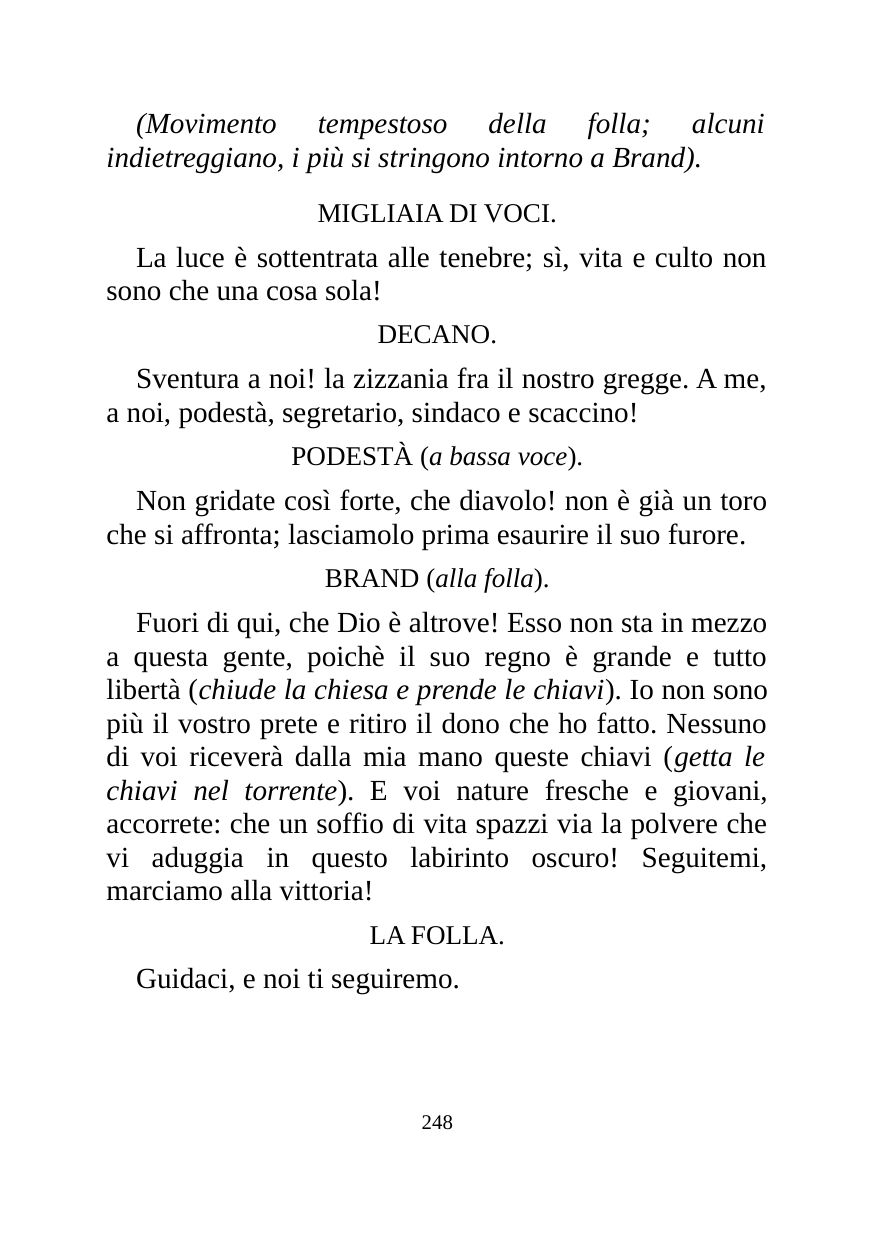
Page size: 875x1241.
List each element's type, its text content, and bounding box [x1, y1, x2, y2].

text PODESTÀ (a bassa voce). [106, 440, 768, 472]
text LA FOLLA. [106, 919, 768, 950]
text BRAND (alla folla). [106, 562, 768, 593]
text La luce è sottentrata alle tenebre; sì, vita e culto non sono che una cosa sola! [106, 240, 768, 307]
text Guidaci, e noi ti seguiremo. [106, 962, 768, 995]
text MIGLIAIA DI VOCI. [106, 197, 768, 228]
text Non gridate così forte, che diavolo! non è già un toro che si affronta; lasciamolo prima esaurire il suo furore. [106, 483, 768, 550]
text (Movimento tempestoso della folla; alcuni indietreggiano, i più si stringono intorno a Brand). [106, 106, 768, 173]
text DECANO. [106, 319, 768, 350]
text Sventura a noi! la zizzania fra il nostro gregge. A me, a noi, podestà, segretario, sindaco e scaccino! [106, 362, 768, 429]
text Fuori di qui, che Dio è altrove! Esso non sta in mezzo a questa gente, poichè il suo regno è grande e tutto libertà (chiude la chiesa e prende le chiavi). Io non sono più il vostro prete e ritiro il dono che ho fatto. Nessuno di voi riceverà dalla mia mano queste chiavi (getta le chiavi nel torrente). E voi nature fresche e giovani, accorrete: che un soffio di vita spazzi via la polvere che vi aduggia in questo labirinto oscuro! Seguitemi, marciamo alla vittoria! [106, 605, 768, 907]
